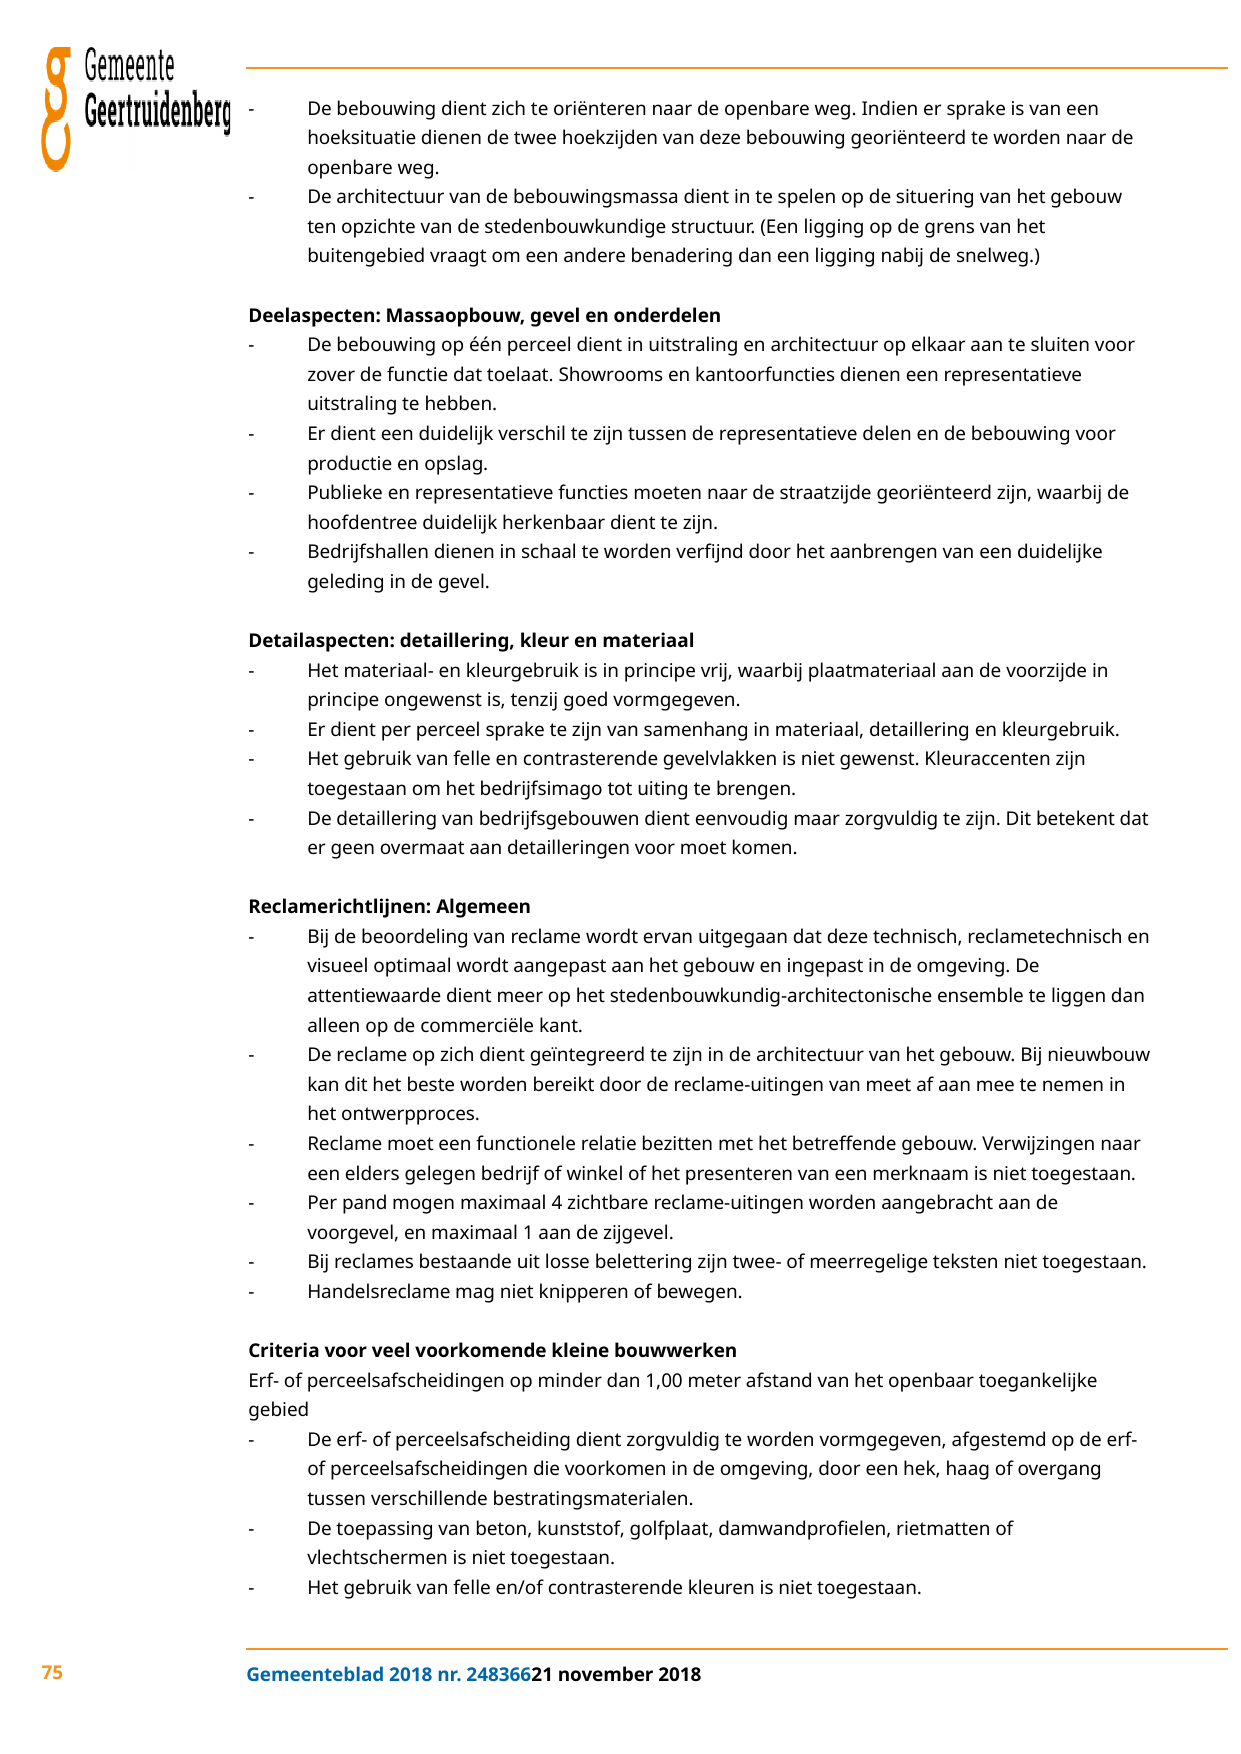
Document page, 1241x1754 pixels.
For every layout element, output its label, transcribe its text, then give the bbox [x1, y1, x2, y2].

text Reclamerichtlijnen: Algemeen [248, 893, 1152, 919]
list De erf- of perceelsafscheiding dient zorgvuldig te worden vormgegeven, afgestemd op de erf- of perceelsafscheidingen die voorkomen in de omgeving, door een hek, haag of overgang tussen verschillende bestratingsmaterialen. [248, 1426, 1152, 1511]
list De toepassing van beton, kunststof, golfplaat, damwandprofielen, rietmatten of vlechtschermen is niet toegestaan. [248, 1515, 1152, 1570]
list Bedrijfshallen dienen in schaal te worden verfijnd door het aanbrengen van een duidelijke geleding in de gevel. [248, 538, 1152, 594]
list Het materiaal- en kleurgebruik is in principe vrij, waarbij plaatmateriaal aan de voorzijde in principe ongewenst is, tenzij goed vormgegeven. [248, 657, 1152, 712]
list Publieke en representatieve functies moeten naar de straatzijde georiënteerd zijn, waarbij de hoofdentree duidelijk herkenbaar dient te zijn. [248, 479, 1152, 535]
text Deelaspecten: Massaopbouw, gevel en onderdelen [248, 302, 1152, 328]
list Reclame moet een functionele relatie bezitten met het betreffende gebouw. Verwijzingen naar een elders gelegen bedrijf of winkel of het presenteren van een merknaam is niet toegestaan. [248, 1130, 1152, 1186]
list De detaillering van bedrijfsgebouwen dient eenvoudig maar zorgvuldig te zijn. Dit betekent dat er geen overmaat aan detailleringen voor moet komen. [248, 805, 1152, 860]
text Detailaspecten: detaillering, kleur en materiaal [248, 627, 1152, 653]
list Bij reclames bestaande uit losse belettering zijn twee- of meerregelige teksten niet toegestaan. [248, 1248, 1152, 1274]
list De architectuur van de bebouwingsmassa dient in te spelen op de situering van het gebouw ten opzichte van de stedenbouwkundige structuur. (Een ligging op de grens van het buitengebied vraagt om een andere benadering dan een ligging nabij de snelweg.) [248, 183, 1152, 268]
list Het gebruik van felle en/of contrasterende kleuren is niet toegestaan. [248, 1574, 1152, 1600]
list De bebouwing op één perceel dient in uitstraling en architectuur op elkaar aan te sluiten voor zover de functie dat toelaat. Showrooms en kantoorfuncties dienen een representatieve uitstraling te hebben. [248, 331, 1152, 416]
text Erf- of perceelsafscheidingen op minder dan 1,00 meter afstand van het openbaar toegankelijke gebied [248, 1367, 1152, 1422]
list De reclame op zich dient geïntegreerd te zijn in de architectuur van het gebouw. Bij nieuwbouw kan dit het beste worden bereikt door de reclame-uitingen van meet af aan mee te nemen in het ontwerpproces. [248, 1041, 1152, 1126]
list Per pand mogen maximaal 4 zichtbare reclame-uitingen worden aangebracht aan de voorgevel, en maximaal 1 aan de zijgevel. [248, 1189, 1152, 1245]
list Handelsreclame mag niet knipperen of bewegen. [248, 1278, 1152, 1304]
picture [41, 47, 231, 172]
list De bebouwing dient zich te oriënteren naar de openbare weg. Indien er sprake is van een hoeksituatie dienen de twee hoekzijden van deze bebouwing georiënteerd te worden naar de openbare weg. [248, 95, 1152, 180]
list Bij de beoordeling van reclame wordt ervan uitgegaan dat deze technisch, reclametechnisch en visueel optimaal wordt aangepast aan het gebouw en ingepast in de omgeving. De attentiewaarde dient meer op het stedenbouwkundig-architectonische ensemble te liggen dan alleen op de commerciële kant. [248, 923, 1152, 1038]
text Criteria voor veel voorkomende kleine bouwwerken [248, 1337, 1152, 1363]
list Er dient per perceel sprake te zijn van samenhang in materiaal, detaillering en kleurgebruik. [248, 716, 1152, 742]
list Er dient een duidelijk verschil te zijn tussen de representatieve delen en de bebouwing voor productie en opslag. [248, 420, 1152, 476]
list Het gebruik van felle en contrasterende gevelvlakken is niet gewenst. Kleuraccenten zijn toegestaan om het bedrijfsimago tot uiting te brengen. [248, 746, 1152, 801]
